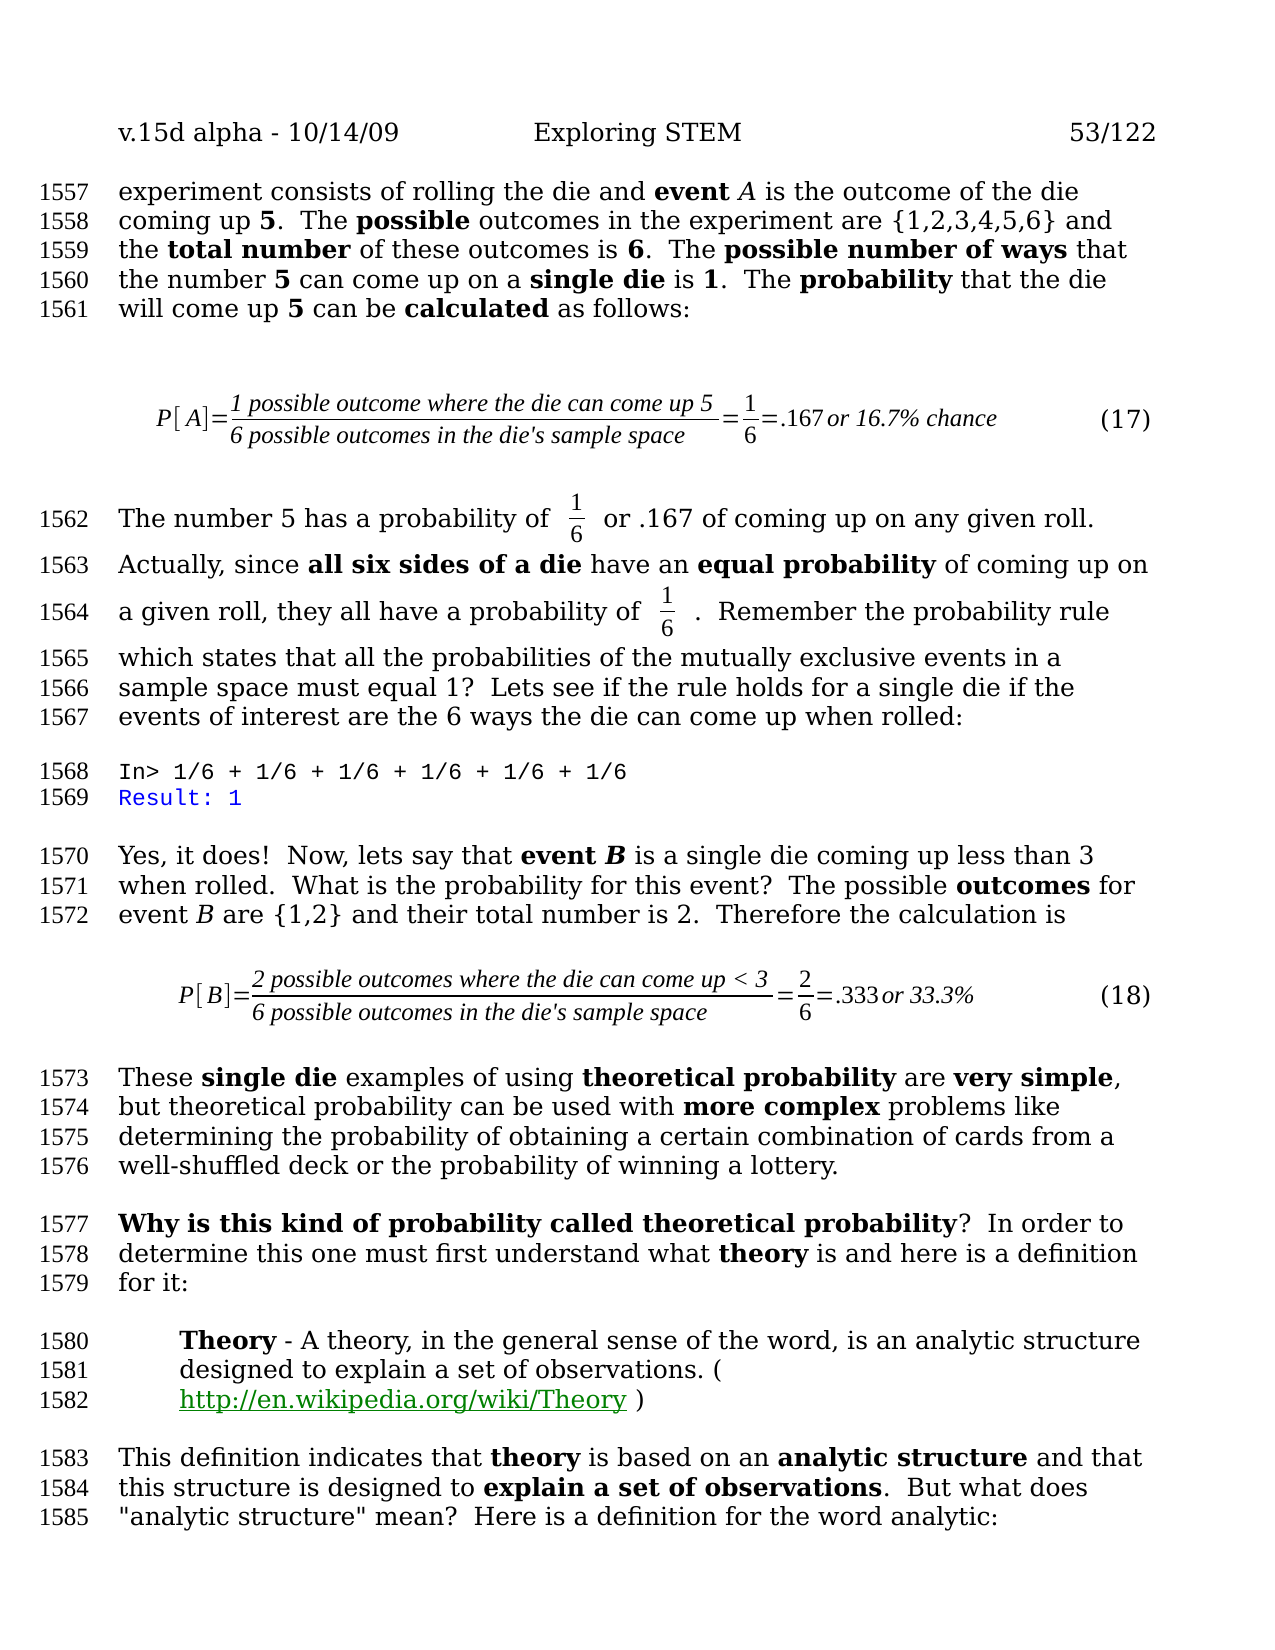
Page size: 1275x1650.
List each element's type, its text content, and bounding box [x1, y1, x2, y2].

table_header [118, 382, 1041, 457]
table_header [118, 959, 1041, 1034]
text Why is this kind of probability called theoretical probability? In order to determine this one must first understand what theory is and here is a definition for it: [118, 1209, 1157, 1297]
text These single die examples of using theoretical probability are very simple, but theoretical probability can be used with more complex problems like determining the probability of obtaining a certain combination of cards from a well-shuffled deck or the probability of winning a lottery. [118, 1063, 1157, 1180]
text Theory - A theory, in the general sense of the word, is an analytic structure designed to explain a set of observations. ( http://en.wikipedia.org/wiki/Theory ) [179, 1326, 1157, 1414]
text Result: 1 [118, 786, 1157, 812]
text Yes, it does! Now, lets say that event B is a single die coming up less than 3 when rolled. What is the probability for this event? The possible outcomes for event B are {1,2} and their total number is 2. Therefore the calculation is [118, 841, 1157, 929]
text experiment consists of rolling the die and event A is the outcome of the die coming up 5. The possible outcomes in the experiment are {1,2,3,4,5,6} and the total number of these outcomes is 6. The possible number of ways that the number 5 can come up on a single die is 1. The probability that the die will come up 5 can be calculated as follows: [118, 177, 1157, 324]
text In> 1/6 + 1/6 + 1/6 + 1/6 + 1/6 + 1/6 [118, 760, 1157, 786]
table_header (17) [1041, 382, 1157, 457]
text The number 5 has a probability ofor .167 of coming up on any given roll. Actually, since all six sides of a die have an equal probability of coming up on a given roll, they all have a probability of. Remember the probability rule which states that all the probabilities of the mutually exclusive events in a sample space must equal 1? Lets see if the rule holds for a single die if the events of interest are the 6 ways the die can come up when rolled: [118, 487, 1157, 731]
text This definition indicates that theory is based on an analytic structure and that this structure is designed to explain a set of observations. But what does "analytic structure" mean? Here is a definition for the word analytic: [118, 1443, 1157, 1531]
table_header (18) [1041, 959, 1157, 1034]
